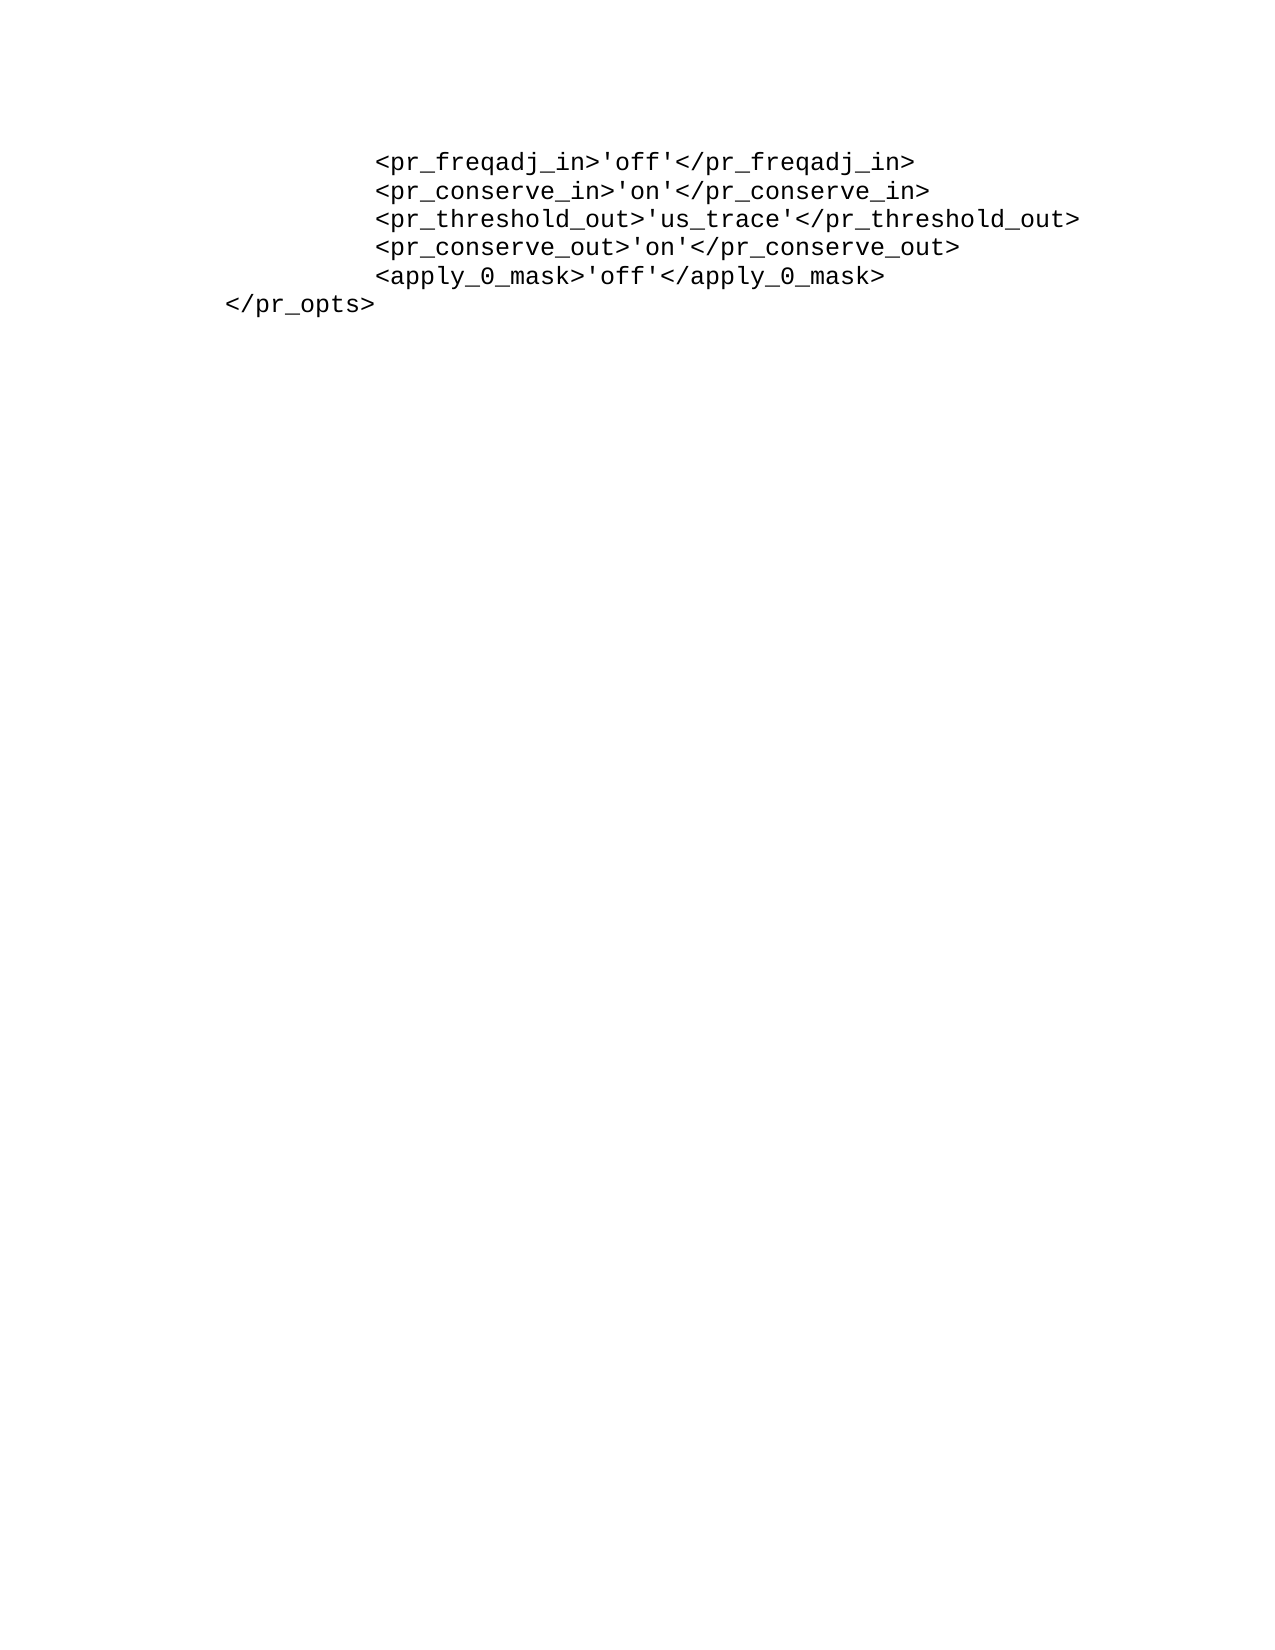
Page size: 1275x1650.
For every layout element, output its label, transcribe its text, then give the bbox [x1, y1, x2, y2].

text </pr_opts> [150, 292, 1125, 320]
text <pr_threshold_out>'us_trace'</pr_threshold_out> [150, 207, 1125, 235]
text <pr_conserve_out>'on'</pr_conserve_out> [150, 235, 1125, 263]
text <pr_freqadj_in>'off'</pr_freqadj_in> [150, 150, 1125, 178]
text <pr_conserve_in>'on'</pr_conserve_in> [150, 178, 1125, 207]
text <apply_0_mask>'off'</apply_0_mask> [150, 263, 1125, 292]
